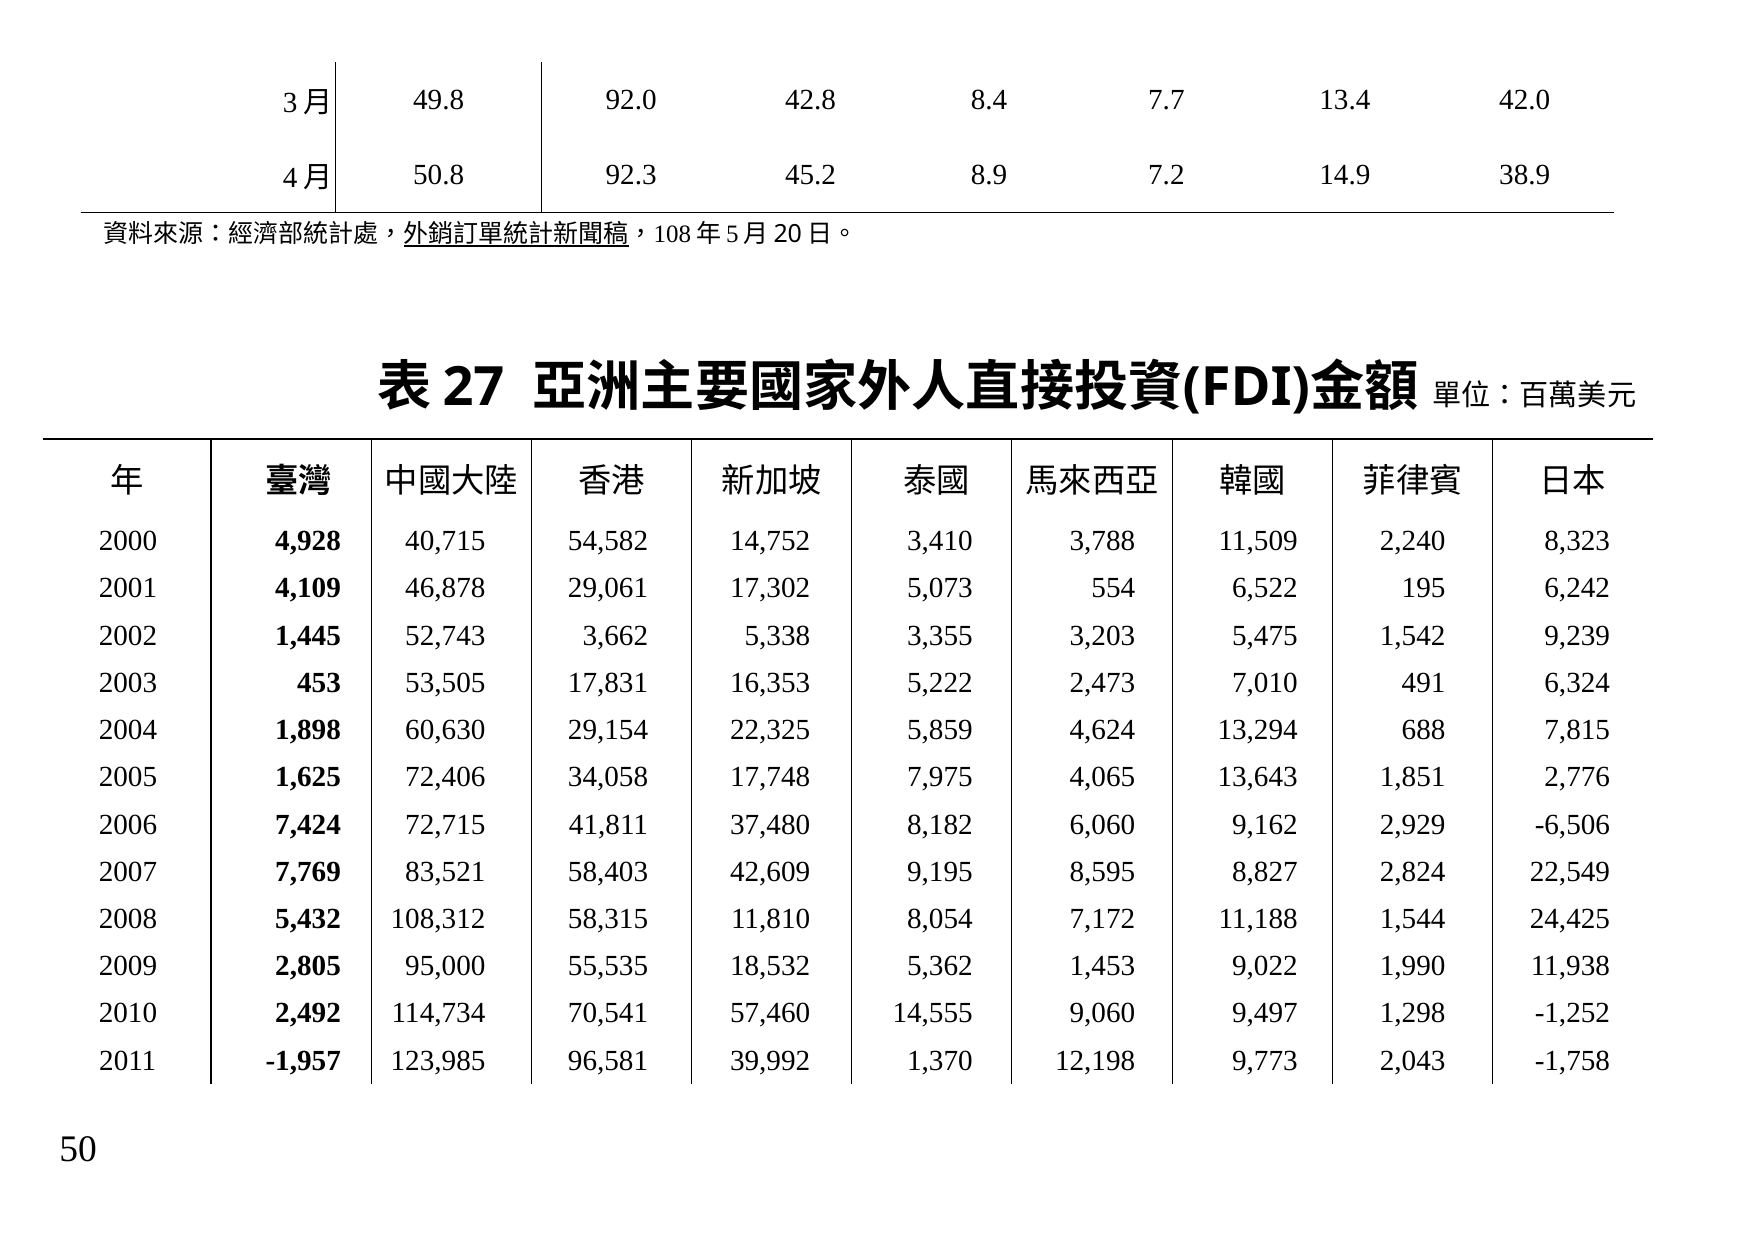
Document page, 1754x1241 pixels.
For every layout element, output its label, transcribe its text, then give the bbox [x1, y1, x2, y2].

text 資料來源：經濟部統計處，外銷訂單統計新聞稿，108年5月20日。 [103, 213, 1636, 251]
table_cell 453 [212, 659, 371, 706]
table_cell 2007 [43, 849, 210, 895]
table_cell 2,776 [1493, 754, 1653, 800]
table_cell 11,509 [1173, 518, 1332, 564]
table_cell 9,195 [852, 849, 1011, 895]
text 表27 亞洲主要國家外人直接投資(FDI)金額 單位：百萬美元 [59, 326, 1636, 438]
table_cell 39,992 [692, 1037, 851, 1084]
table_cell 1,445 [212, 612, 371, 658]
table_cell 42.0 [1434, 62, 1614, 137]
table_cell -6,506 [1493, 801, 1653, 847]
table_cell 554 [1012, 565, 1172, 611]
table_cell 2,929 [1333, 801, 1492, 847]
table_cell 14.9 [1255, 137, 1434, 212]
table_cell 2009 [43, 942, 210, 989]
table_cell 7.2 [1077, 137, 1255, 212]
table_cell 96,581 [532, 1037, 691, 1084]
table_cell 2011 [43, 1037, 210, 1084]
table_cell 58,315 [532, 895, 691, 942]
table_cell 1,298 [1333, 989, 1492, 1037]
table_cell 1,851 [1333, 754, 1492, 800]
table_cell 2,043 [1333, 1037, 1492, 1084]
table_cell 7,975 [852, 754, 1011, 800]
table_cell 9,239 [1493, 612, 1653, 658]
table_header 香港 [532, 440, 691, 516]
table_cell 37,480 [692, 801, 851, 847]
table_cell 58,403 [532, 849, 691, 895]
table_header 韓國 [1173, 440, 1332, 516]
table_cell 195 [1333, 565, 1492, 611]
table_cell 17,302 [692, 565, 851, 611]
table_cell 1,990 [1333, 942, 1492, 989]
table_cell 13,294 [1173, 707, 1332, 753]
table_header 菲律賓 [1333, 440, 1492, 516]
table_cell 8,827 [1173, 849, 1332, 895]
table_cell 92.0 [542, 62, 720, 137]
table_cell 12,198 [1012, 1037, 1172, 1084]
table_cell 9,497 [1173, 989, 1332, 1037]
table_cell 52,743 [372, 612, 531, 658]
table_header 年 [43, 440, 210, 516]
table_cell 1,898 [212, 707, 371, 753]
table_cell 42,609 [692, 849, 851, 895]
table_cell 17,831 [532, 659, 691, 706]
table_cell 4,065 [1012, 754, 1172, 800]
table_cell 7,010 [1173, 659, 1332, 706]
table_cell 8,323 [1493, 518, 1653, 564]
table_cell 688 [1333, 707, 1492, 753]
table_cell 2006 [43, 801, 210, 847]
table_cell 2,824 [1333, 849, 1492, 895]
table_cell 72,406 [372, 754, 531, 800]
table_header 馬來西亞 [1012, 440, 1172, 516]
table_cell 8.4 [900, 62, 1077, 137]
table_cell 57,460 [692, 989, 851, 1037]
table_cell 2000 [43, 518, 210, 564]
table_cell 3月 [81, 62, 335, 137]
table_cell 2008 [43, 895, 210, 942]
table_cell 7,172 [1012, 895, 1172, 942]
table_cell 2,805 [212, 942, 371, 989]
table_cell 7,815 [1493, 707, 1653, 753]
table_cell 5,222 [852, 659, 1011, 706]
table_cell 42.8 [720, 62, 900, 137]
table_cell 491 [1333, 659, 1492, 706]
table_cell 3,662 [532, 612, 691, 658]
table_cell 3,788 [1012, 518, 1172, 564]
table_cell 11,188 [1173, 895, 1332, 942]
table_cell 29,061 [532, 565, 691, 611]
table_header 臺灣 [212, 440, 371, 516]
table_cell 70,541 [532, 989, 691, 1037]
table_cell 1,542 [1333, 612, 1492, 658]
table_cell 2,240 [1333, 518, 1492, 564]
table_cell 40,715 [372, 518, 531, 564]
table_cell 14,555 [852, 989, 1011, 1037]
table_cell 11,810 [692, 895, 851, 942]
table_cell 5,432 [212, 895, 371, 942]
table_cell 72,715 [372, 801, 531, 847]
table_cell 2001 [43, 565, 210, 611]
table_cell 41,811 [532, 801, 691, 847]
table_cell 114,734 [372, 989, 531, 1037]
table_cell 5,338 [692, 612, 851, 658]
table_cell 92.3 [542, 137, 720, 212]
table_cell 5,859 [852, 707, 1011, 753]
table_cell 95,000 [372, 942, 531, 989]
table_cell 2,473 [1012, 659, 1172, 706]
table_cell 108,312 [372, 895, 531, 942]
table_cell 5,362 [852, 942, 1011, 989]
table_cell 3,203 [1012, 612, 1172, 658]
table_cell 1,453 [1012, 942, 1172, 989]
table_cell 9,162 [1173, 801, 1332, 847]
table_cell 83,521 [372, 849, 531, 895]
table_cell 53,505 [372, 659, 531, 706]
table_cell 14,752 [692, 518, 851, 564]
table_cell 55,535 [532, 942, 691, 989]
table_cell 6,324 [1493, 659, 1653, 706]
table_cell 45.2 [720, 137, 900, 212]
table_header 中國大陸 [372, 440, 531, 516]
table_cell 38.9 [1434, 137, 1614, 212]
table_cell 22,325 [692, 707, 851, 753]
table_cell 2004 [43, 707, 210, 753]
table_cell 54,582 [532, 518, 691, 564]
table_cell 13,643 [1173, 754, 1332, 800]
table_cell 9,773 [1173, 1037, 1332, 1084]
table_cell 13.4 [1255, 62, 1434, 137]
table_header 日本 [1493, 440, 1653, 516]
table_cell 8,054 [852, 895, 1011, 942]
table_cell 22,549 [1493, 849, 1653, 895]
table_cell 6,060 [1012, 801, 1172, 847]
table_cell 50.8 [336, 137, 541, 212]
table_cell 24,425 [1493, 895, 1653, 942]
table_cell 1,370 [852, 1037, 1011, 1084]
table_cell 8,182 [852, 801, 1011, 847]
table_cell 46,878 [372, 565, 531, 611]
table_cell 5,475 [1173, 612, 1332, 658]
table_cell 1,625 [212, 754, 371, 800]
table_cell 7.7 [1077, 62, 1255, 137]
table_cell 4,624 [1012, 707, 1172, 753]
table_cell 17,748 [692, 754, 851, 800]
table_header 新加坡 [692, 440, 851, 516]
table_cell 2002 [43, 612, 210, 658]
table_cell 7,424 [212, 801, 371, 847]
table_cell -1,957 [212, 1037, 371, 1084]
table_header 泰國 [852, 440, 1011, 516]
table_cell 2005 [43, 754, 210, 800]
table_cell 3,355 [852, 612, 1011, 658]
table_cell 49.8 [336, 62, 541, 137]
table_cell 29,154 [532, 707, 691, 753]
table_cell 4,928 [212, 518, 371, 564]
table_cell 2,492 [212, 989, 371, 1037]
table_cell 18,532 [692, 942, 851, 989]
table_cell 9,060 [1012, 989, 1172, 1037]
table_cell 1,544 [1333, 895, 1492, 942]
table_cell 6,522 [1173, 565, 1332, 611]
table_cell -1,252 [1493, 989, 1653, 1037]
table_cell 11,938 [1493, 942, 1653, 989]
table_cell 8.9 [900, 137, 1077, 212]
table_cell 5,073 [852, 565, 1011, 611]
table_cell 123,985 [372, 1037, 531, 1084]
table_cell 60,630 [372, 707, 531, 753]
table_cell 2003 [43, 659, 210, 706]
table_cell 3,410 [852, 518, 1011, 564]
table_cell 4,109 [212, 565, 371, 611]
table_cell 4月 [81, 137, 335, 212]
table_cell 8,595 [1012, 849, 1172, 895]
table_cell 2010 [43, 989, 210, 1037]
table_cell 34,058 [532, 754, 691, 800]
table_cell 7,769 [212, 849, 371, 895]
table_cell -1,758 [1493, 1037, 1653, 1084]
table_cell 6,242 [1493, 565, 1653, 611]
table_cell 9,022 [1173, 942, 1332, 989]
table_cell 16,353 [692, 659, 851, 706]
